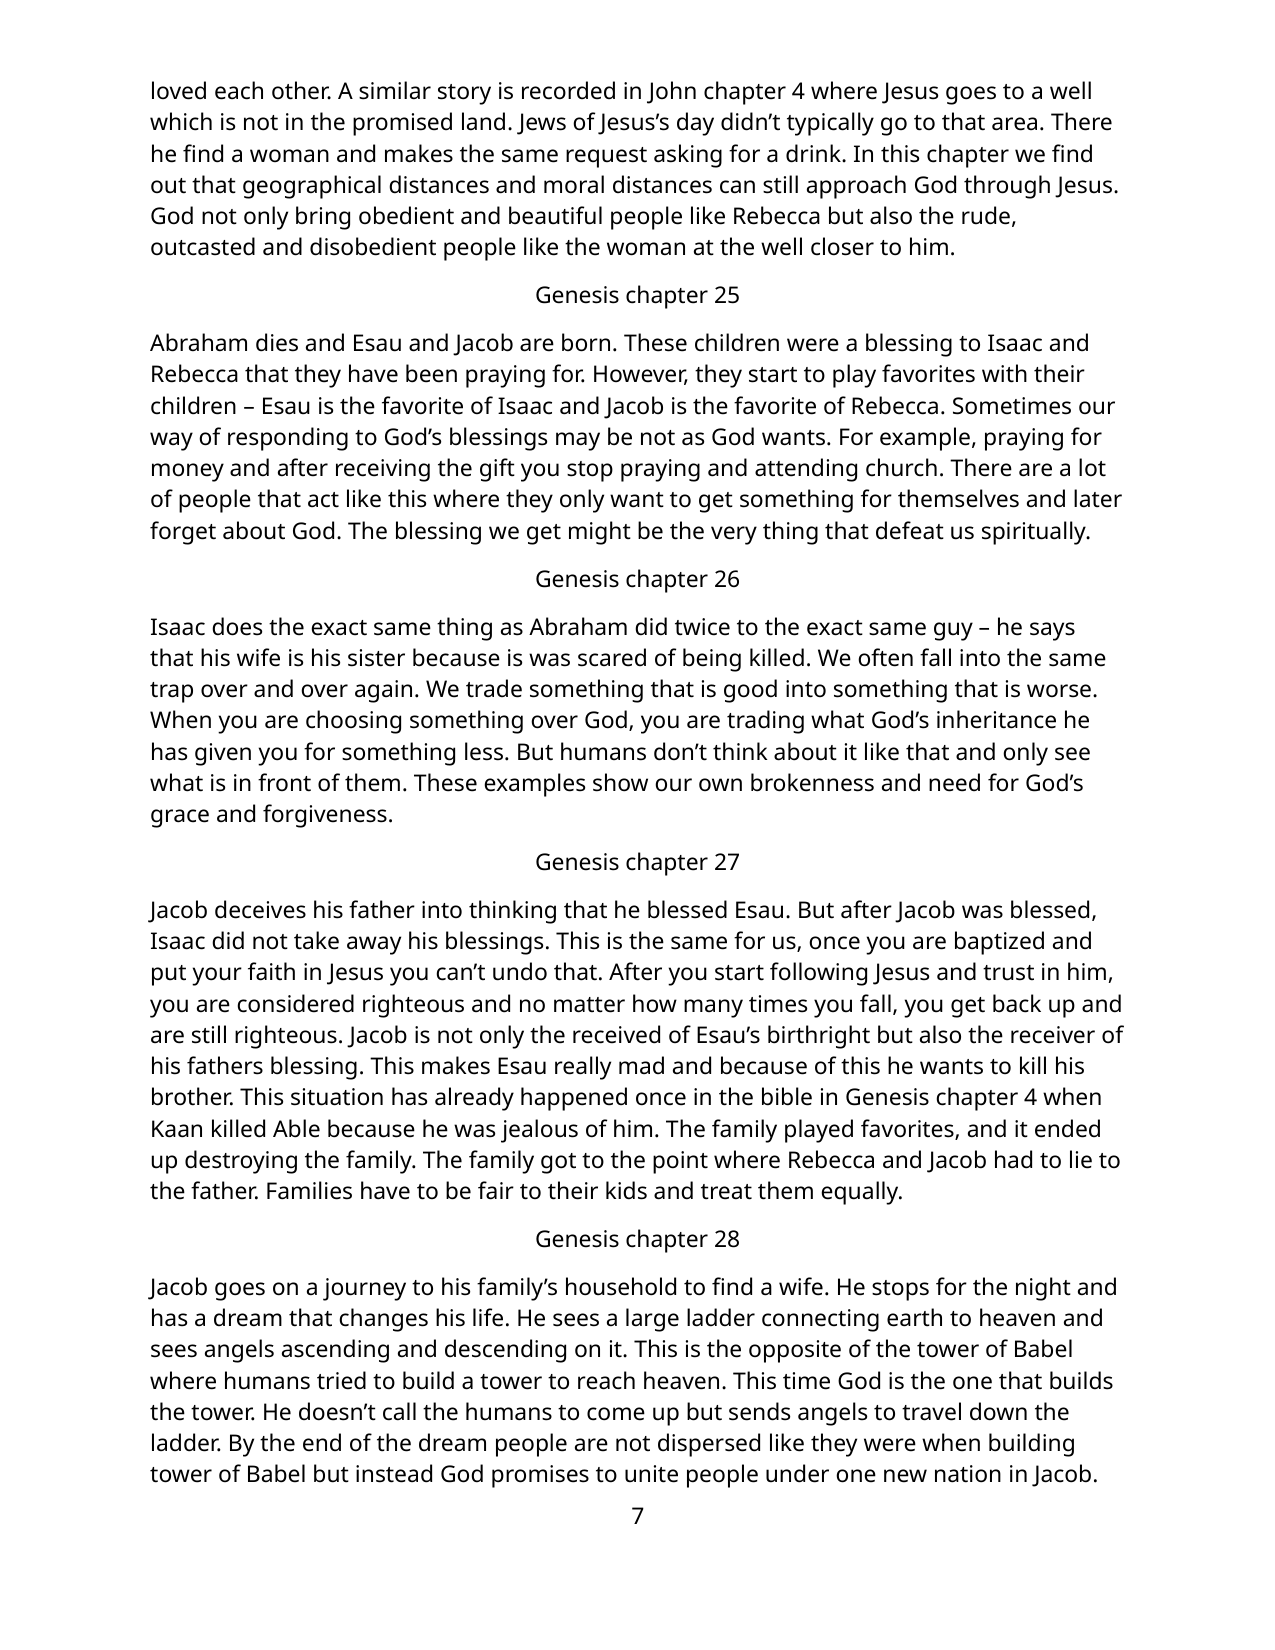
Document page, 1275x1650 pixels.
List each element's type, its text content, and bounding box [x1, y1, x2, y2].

text Genesis chapter 28 [150, 1223, 1125, 1254]
text Genesis chapter 27 [150, 846, 1125, 877]
text Genesis chapter 26 [150, 562, 1125, 594]
text Abraham dies and Esau and Jacob are born. These children were a blessing to Isaac and Rebecca that they have been praying for. However, they start to play favorites with their children – Esau is the favorite of Isaac and Jacob is the favorite of Rebecca. Sometimes our way of responding to God’s blessings may be not as God wants. For example, praying for money and after receiving the gift you stop praying and attending church. There are a lot of people that act like this where they only want to get something for themselves and later forget about God. The blessing we get might be the very thing that defeat us spiritually. [150, 327, 1125, 546]
text Isaac does the exact same thing as Abraham did twice to the exact same guy – he says that his wife is his sister because is was scared of being killed. We often fall into the same trap over and over again. We trade something that is good into something that is worse. When you are choosing something over God, you are trading what God’s inheritance he has given you for something less. But humans don’t think about it like that and only see what is in front of them. These examples show our own brokenness and need for God’s grace and forgiveness. [150, 610, 1125, 829]
text Genesis chapter 25 [150, 279, 1125, 310]
text Jacob goes on a journey to his family’s household to find a wife. He stops for the night and has a dream that changes his life. He sees a large ladder connecting earth to heaven and sees angels ascending and descending on it. This is the opposite of the tower of Babel where humans tried to build a tower to reach heaven. This time God is the one that builds the tower. He doesn’t call the humans to come up but sends angels to travel down the ladder. By the end of the dream people are not dispersed like they were when building tower of Babel but instead God promises to unite people under one new nation in Jacob. [150, 1271, 1125, 1489]
text loved each other. A similar story is recorded in John chapter 4 where Jesus goes to a well which is not in the promised land. Jews of Jesus’s day didn’t typically go to that area. There he find a woman and makes the same request asking for a drink. In this chapter we find out that geographical distances and moral distances can still approach God through Jesus. God not only bring obedient and beautiful people like Rebecca but also the rude, outcasted and disobedient people like the woman at the well closer to him. [150, 75, 1125, 262]
text Jacob deceives his father into thinking that he blessed Esau. But after Jacob was blessed, Isaac did not take away his blessings. This is the same for us, once you are baptized and put your faith in Jesus you can’t undo that. After you start following Jesus and trust in him, you are considered righteous and no matter how many times you fall, you get back up and are still righteous. Jacob is not only the received of Esau’s birthright but also the receiver of his fathers blessing. This makes Esau really mad and because of this he wants to kill his brother. This situation has already happened once in the bible in Genesis chapter 4 when Kaan killed Able because he was jealous of him. The family played favorites, and it ended up destroying the family. The family got to the point where Rebecca and Jacob had to lie to the father. Families have to be fair to their kids and treat them equally. [150, 894, 1125, 1206]
